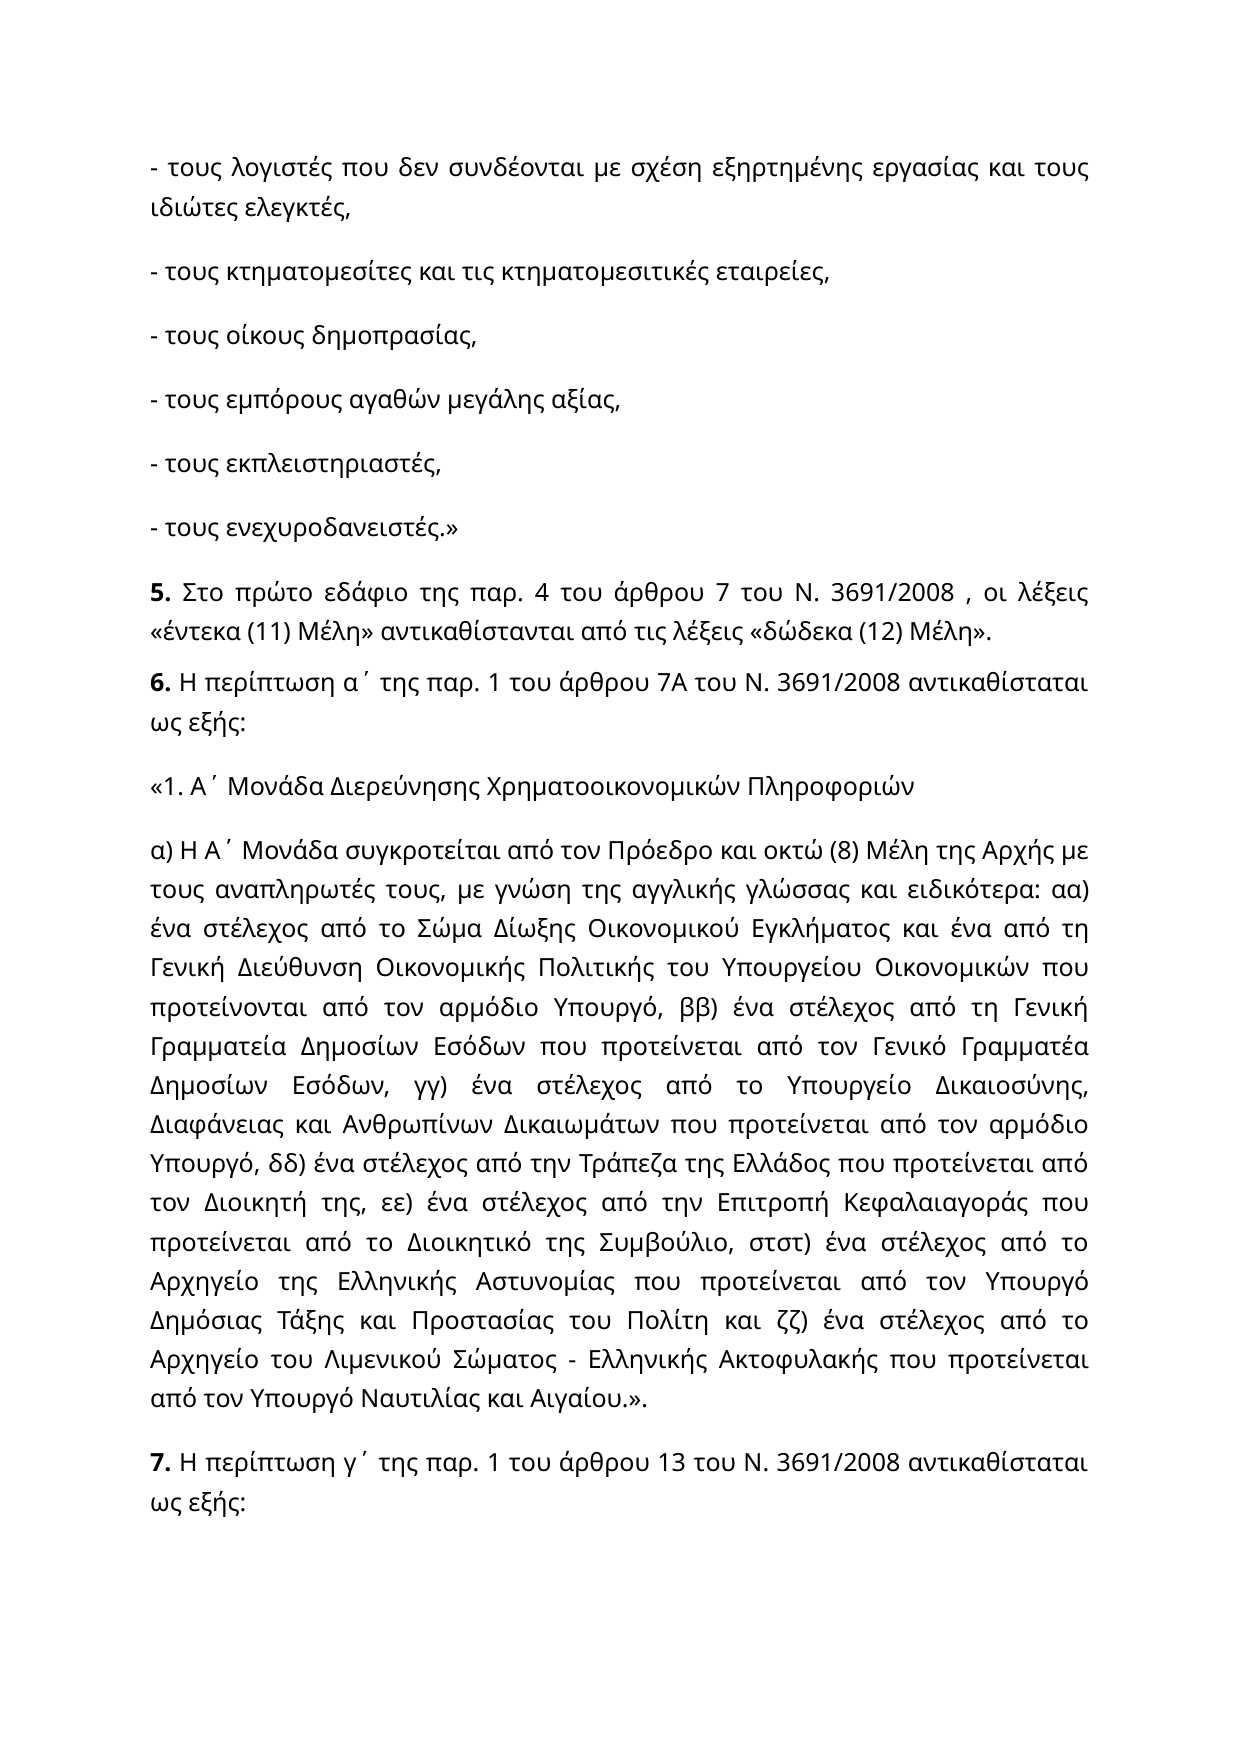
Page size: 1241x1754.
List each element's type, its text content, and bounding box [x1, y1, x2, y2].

text - τους εκπλειστηριαστές, [150, 446, 1090, 480]
text 5. Στο πρώτο εδάφιο της παρ. 4 του άρθρου 7 του Ν. 3691/2008 , οι λέξεις «έντεκα (11) Μέλη» αντικαθίστανται από τις λέξεις «δώδεκα (12) Μέλη». [150, 574, 1090, 647]
text - τους κτηματομεσίτες και τις κτηματομεσιτικές εταιρείες, [150, 253, 1090, 287]
text - τους οίκους δημοπρασίας, [150, 317, 1090, 352]
text α) Η Α΄ Μονάδα συγκροτείται από τον Πρόεδρο και οκτώ (8) Μέλη της Αρχής με τους αναπληρωτές τους, με γνώση της αγγλικής γλώσσας και ειδικότερα: αα) ένα στέλεχος από το Σώμα Δίωξης Οικονομικού Εγκλήματος και ένα από τη Γενική Διεύθυνση Οικονομικής Πολιτικής του Υπουργείου Οικονομικών που προτείνονται από τον αρμόδιο Υπουργό, ββ) ένα στέλεχος από τη Γενική Γραμματεία Δημοσίων Εσόδων που προτείνεται από τον Γενικό Γραμματέα Δημοσίων Εσόδων, γγ) ένα στέλεχος από το Υπουργείο Δικαιοσύνης, Διαφάνειας και Ανθρωπίνων Δικαιωμάτων που προτείνεται από τον αρμόδιο Υπουργό, δδ) ένα στέλεχος από την Τράπεζα της Ελλάδος που προτείνεται από τον Διοικητή της, εε) ένα στέλεχος από την Επιτροπή Κεφαλαιαγοράς που προτείνεται από το Διοικητικό της Συμβούλιο, στστ) ένα στέλεχος από το Αρχηγείο της Ελληνικής Αστυνομίας που προτείνεται από τον Υπουργό Δημόσιας Τάξης και Προστασίας του Πολίτη και ζζ) ένα στέλεχος από το Αρχηγείο του Λιμενικού Σώματος - Ελληνικής Ακτοφυλακής που προτείνεται από τον Υπουργό Ναυτιλίας και Αιγαίου.». [150, 832, 1090, 1415]
text - τους ενεχυροδανειστές.» [150, 510, 1090, 544]
text - τους λογιστές που δεν συνδέονται με σχέση εξηρτημένης εργασίας και τους ιδιώτες ελεγκτές, [150, 150, 1090, 223]
text «1. Α΄ Μονάδα Διερεύνησης Χρηματοοικονομικών Πληροφοριών [150, 768, 1090, 802]
text 7. Η περίπτωση γ΄ της παρ. 1 του άρθρου 13 του Ν. 3691/2008 αντικαθίσταται ως εξής: [150, 1445, 1090, 1518]
text 6. Η περίπτωση α΄ της παρ. 1 του άρθρου 7Α του Ν. 3691/2008 αντικαθίσταται ως εξής: [150, 665, 1090, 738]
text - τους εμπόρους αγαθών μεγάλης αξίας, [150, 382, 1090, 416]
